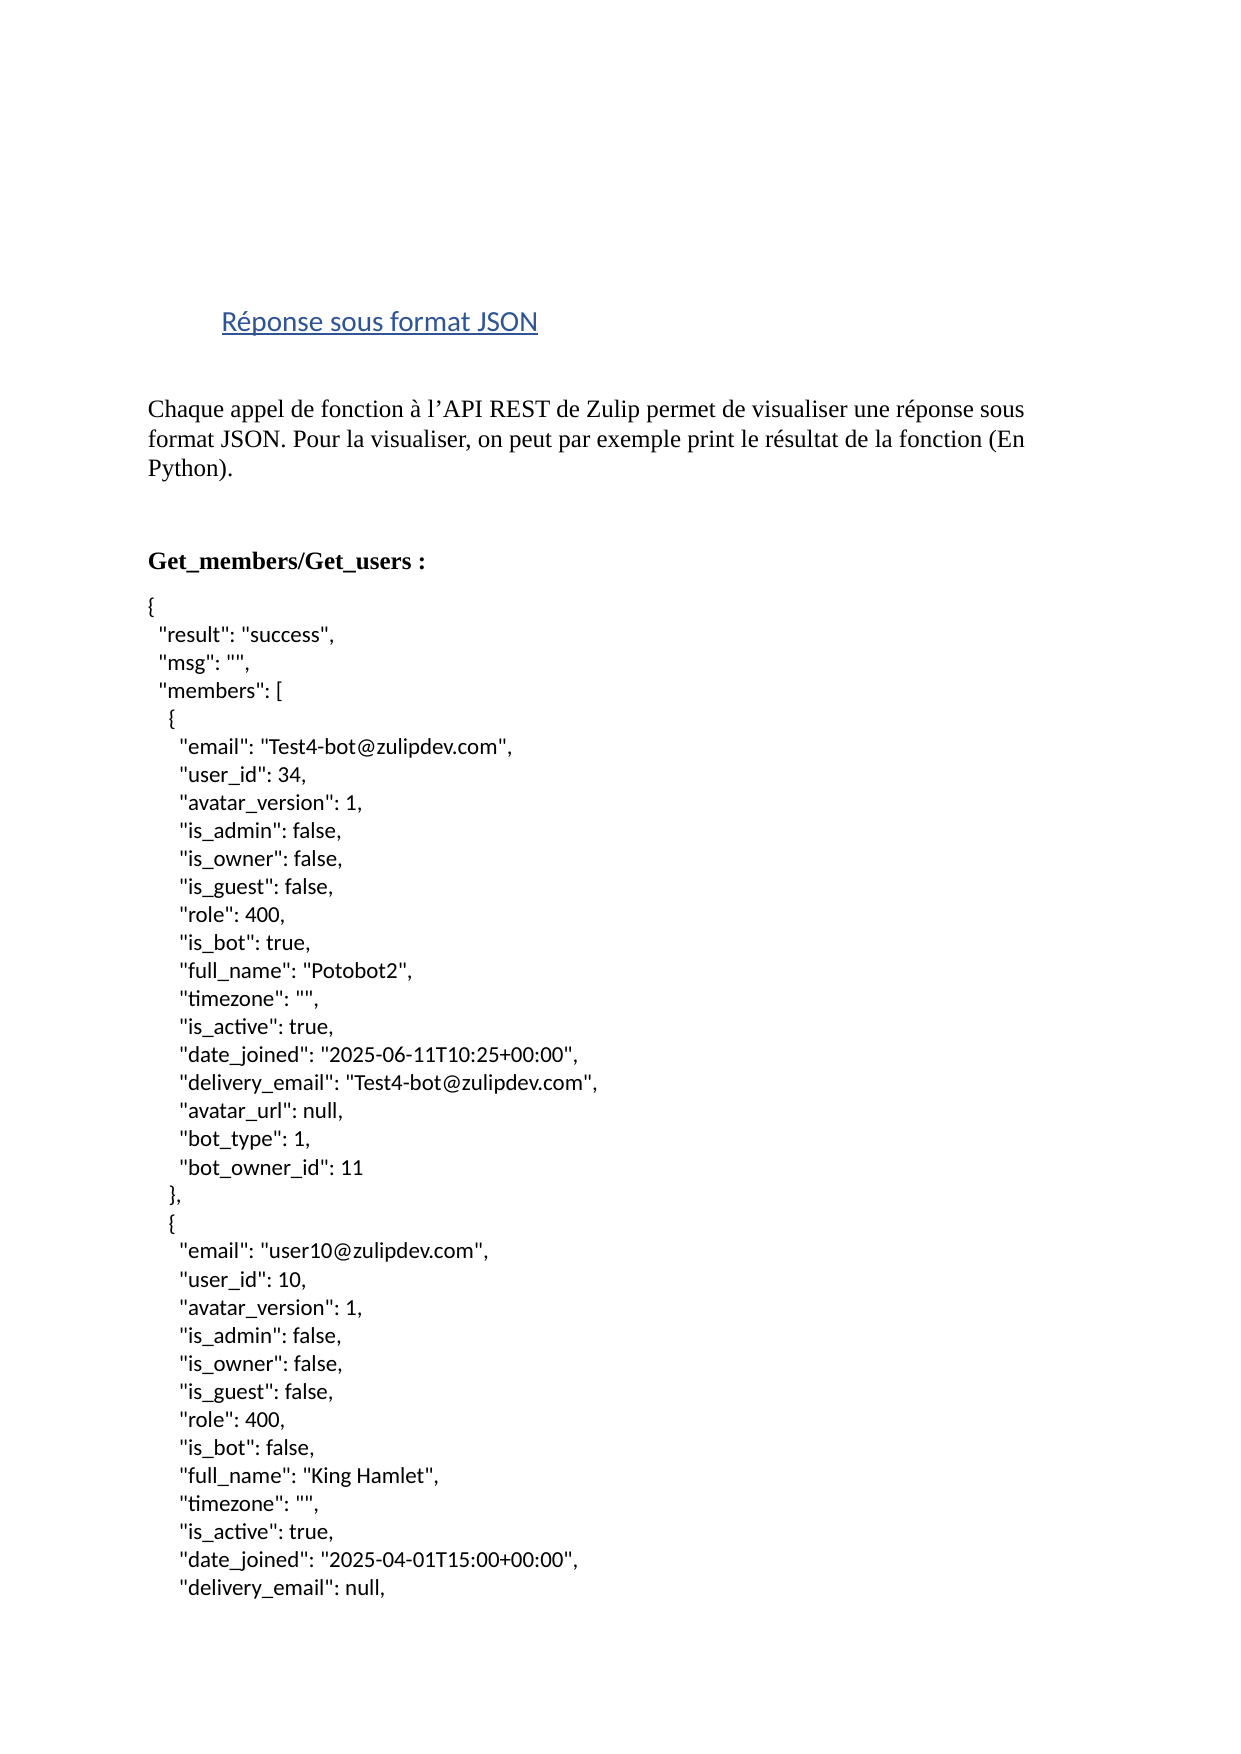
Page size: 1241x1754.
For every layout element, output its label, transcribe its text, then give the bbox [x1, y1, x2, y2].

text "date_joined": "2025-04-01T15:00+00:00", [148, 1545, 1093, 1573]
text "is_bot": false, [148, 1433, 1093, 1461]
text "is_guest": false, [148, 1377, 1093, 1405]
text "role": 400, [148, 1405, 1093, 1433]
text Chaque appel de fonction à l’API REST de Zulip permet de visualiser une réponse sous format JSON. Pour la visualiser, on peut par exemple print le résultat de la fonction (En Python). [148, 394, 1093, 482]
text "timezone": "", [148, 984, 1093, 1012]
text "is_guest": false, [148, 872, 1093, 900]
text "delivery_email": "Test4-bot@zulipdev.com", [148, 1068, 1093, 1097]
text { [148, 704, 1093, 732]
text }, [148, 1181, 1093, 1209]
text "is_bot": true, [148, 928, 1093, 956]
text "full_name": "Potobot2", [148, 956, 1093, 984]
text Get_members/Get_users : [148, 546, 1093, 575]
text "email": "Test4-bot@zulipdev.com", [148, 732, 1093, 760]
subtitle Réponse sous format JSON [221, 303, 1093, 339]
text "is_active": true, [148, 1517, 1093, 1545]
text "user_id": 34, [148, 760, 1093, 788]
text "avatar_version": 1, [148, 1293, 1093, 1321]
text { [148, 1209, 1093, 1237]
text { [148, 592, 1093, 620]
text "date_joined": "2025-06-11T10:25+00:00", [148, 1041, 1093, 1068]
text "full_name": "King Hamlet", [148, 1461, 1093, 1489]
text "avatar_version": 1, [148, 788, 1093, 816]
text "result": "success", [148, 620, 1093, 648]
text "is_owner": false, [148, 844, 1093, 872]
text "bot_owner_id": 11 [148, 1153, 1093, 1181]
text "is_active": true, [148, 1012, 1093, 1041]
text "user_id": 10, [148, 1265, 1093, 1293]
text "msg": "", [148, 648, 1093, 676]
text "timezone": "", [148, 1489, 1093, 1517]
text "is_owner": false, [148, 1349, 1093, 1377]
text "bot_type": 1, [148, 1124, 1093, 1153]
text "delivery_email": null, [148, 1573, 1093, 1601]
text "avatar_url": null, [148, 1097, 1093, 1124]
text "is_admin": false, [148, 816, 1093, 844]
text "is_admin": false, [148, 1321, 1093, 1349]
text "members": [ [148, 676, 1093, 704]
text "email": "user10@zulipdev.com", [148, 1237, 1093, 1265]
text "role": 400, [148, 900, 1093, 928]
